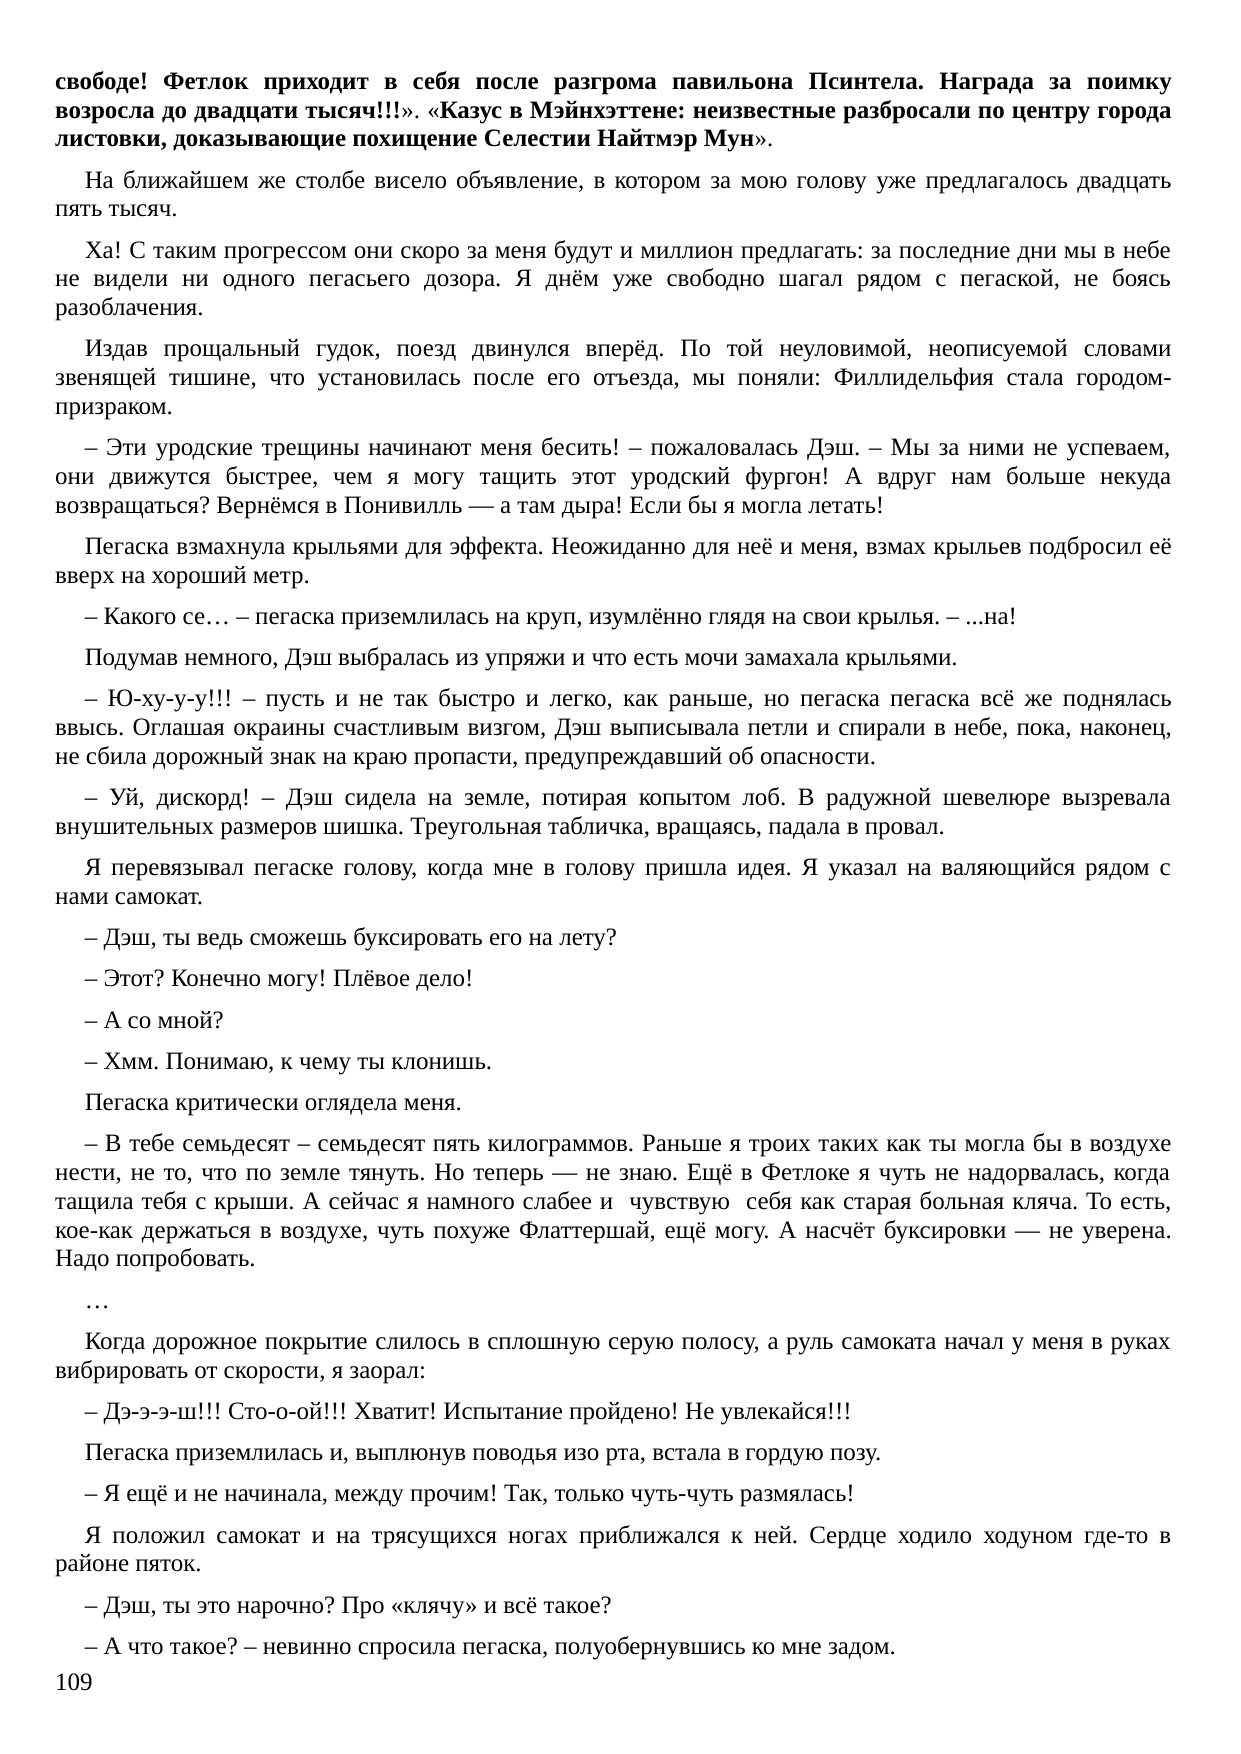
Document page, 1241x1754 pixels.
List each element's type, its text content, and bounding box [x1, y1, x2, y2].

text – Ю-ху-у-у!!! – пусть и не так быстро и легко, как раньше, но пегаска пегаска всё же поднялась ввысь. Оглашая окраины счастливым визгом, Дэш выписывала петли и спирали в небе, пока, наконец, не сбила дорожный знак на краю пропасти, предупреждавший об опасности. [55, 683, 1173, 770]
text – Дэш, ты это нарочно? Про «клячу» и всё такое? [55, 1590, 1173, 1618]
text свободе! Фетлок приходит в себя после разгрома павильона Псинтела. Награда за поимку возросла до двадцати тысяч!!!». «Казус в Мэйнхэттене: неизвестные разбросали по центру города листовки, доказывающие похищение Селестии Найтмэр Мун». [55, 66, 1173, 152]
text Пегаска критически оглядела меня. [55, 1087, 1173, 1116]
text Когда дорожное покрытие слилось в сплошную серую полосу, а руль самоката начал у меня в руках вибрировать от скорости, я заорал: [55, 1326, 1173, 1383]
text – Я ещё и не начинала, между прочим! Так, только чуть-чуть размялась! [55, 1478, 1173, 1507]
text – Хмм. Понимаю, к чему ты клонишь. [55, 1046, 1173, 1075]
text – В тебе семьдесят – семьдесят пять килограммов. Раньше я троих таких как ты могла бы в воздухе нести, не то, что по земле тянуть. Но теперь — не знаю. Ещё в Фетлоке я чуть не надорвалась, когда тащила тебя с крыши. А сейчас я намного слабее и чувствую себя как старая больная кляча. То есть, кое-как держаться в воздухе, чуть похуже Флаттершай, ещё могу. А насчёт буксировки — не уверена. Надо попробовать. [55, 1128, 1173, 1272]
text Я перевязывал пегаске голову, когда мне в голову пришла идея. Я указал на валяющийся рядом с нами самокат. [55, 852, 1173, 910]
text – Уй, дискорд! – Дэш сидела на земле, потирая копытом лоб. В радужной шевелюре вызревала внушительных размеров шишка. Треугольная табличка, вращаясь, падала в провал. [55, 782, 1173, 840]
text Пегаска приземлилась и, выплюнув поводья изо рта, встала в гордую позу. [55, 1437, 1173, 1466]
text … [55, 1285, 1173, 1313]
text – А что такое? – невинно спросила пегаска, полуобернувшись ко мне задом. [55, 1631, 1173, 1660]
text – Дэш, ты ведь сможешь буксировать его на лету? [55, 922, 1173, 951]
text Пегаска взмахнула крыльями для эффекта. Неожиданно для неё и меня, взмах крыльев подбросил её вверх на хороший метр. [55, 531, 1173, 588]
text На ближайшем же столбе висело объявление, в котором за мою голову уже предлагалось двадцать пять тысяч. [55, 165, 1173, 222]
text Подумав немного, Дэш выбралась из упряжи и что есть мочи замахала крыльями. [55, 642, 1173, 671]
text Издав прощальный гудок, поезд двинулся вперёд. По той неуловимой, неописуемой словами звенящей тишине, что установилась после его отъезда, мы поняли: Филлидельфия стала городом-призраком. [55, 333, 1173, 420]
text – А со мной? [55, 1005, 1173, 1033]
text Я положил самокат и на трясущихся ногах приближался к ней. Сердце ходило ходуном где-то в районе пяток. [55, 1520, 1173, 1577]
text – Эти уродские трещины начинают меня бесить! – пожаловалась Дэш. – Мы за ними не успеваем, они движутся быстрее, чем я могу тащить этот уродский фургон! А вдруг нам больше некуда возвращаться? Вернёмся в Понивилль — а там дыра! Если бы я могла летать! [55, 432, 1173, 518]
text – Дэ-э-э-ш!!! Сто-о-ой!!! Хватит! Испытание пройдено! Не увлекайся!!! [55, 1396, 1173, 1425]
text – Какого се… – пегаска приземлилась на круп, изумлённо глядя на свои крылья. – ...на! [55, 601, 1173, 630]
text – Этот? Конечно могу! Плёвое дело! [55, 963, 1173, 992]
text Ха! С таким прогрессом они скоро за меня будут и миллион предлагать: за последние дни мы в небе не видели ни одного пегасьего дозора. Я днём уже свободно шагал рядом с пегаской, не боясь разоблачения. [55, 235, 1173, 321]
